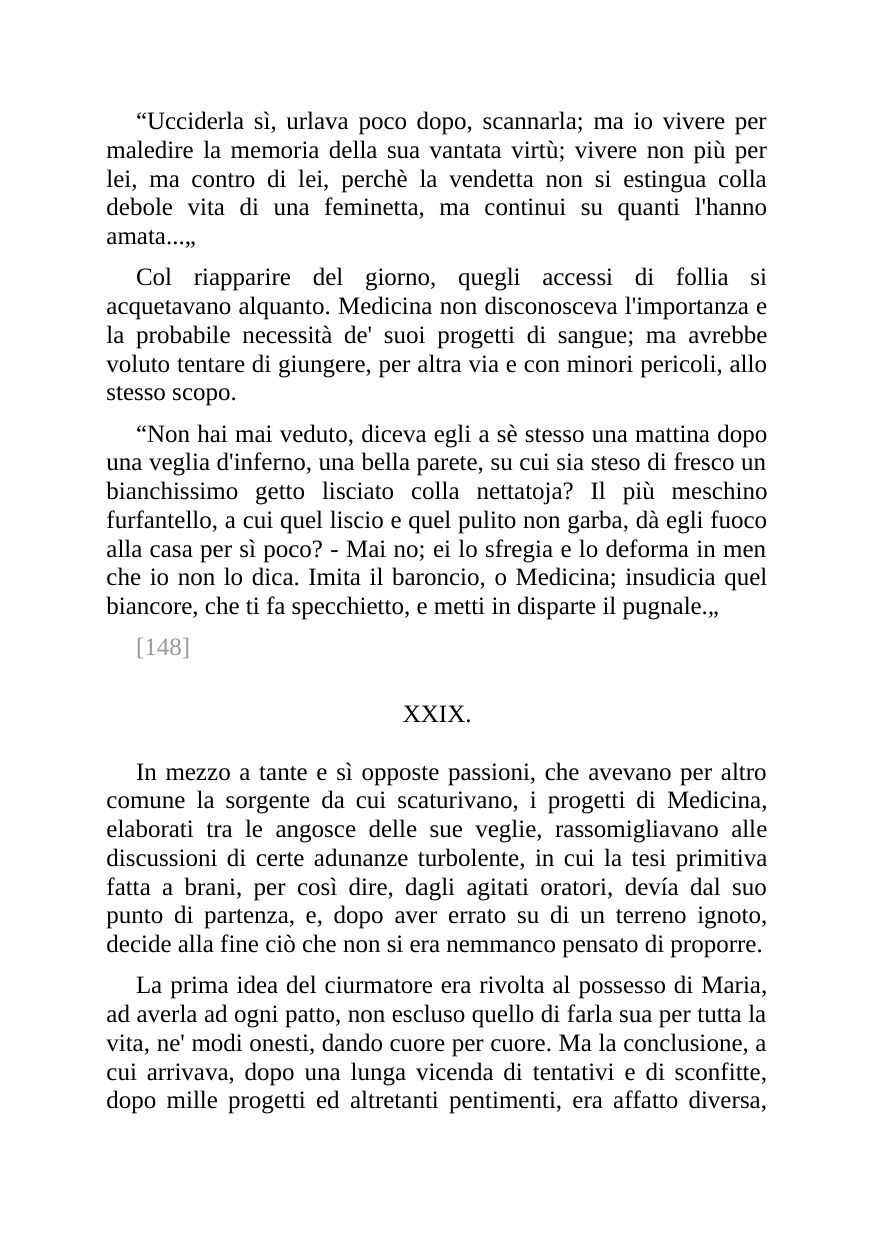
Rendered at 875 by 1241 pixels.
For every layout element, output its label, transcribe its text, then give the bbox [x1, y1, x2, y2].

text “Non hai mai veduto, diceva egli a sè stesso una mattina dopo una veglia d'inferno, una bella parete, su cui sia steso di fresco un bianchissimo getto lisciato colla nettatoja? Il più meschino furfantello, a cui quel liscio e quel pulito non garba, dà egli fuoco alla casa per sì poco? - Mai no; ei lo sfregia e lo deforma in men che io non lo dica. Imita il baroncio, o Medicina; insudicia quel biancore, che ti fa specchietto, e metti in disparte il pugnale.„ [106, 419, 768, 620]
text In mezzo a tante e sì opposte passioni, che avevano per altro comune la sorgente da cui scaturivano, i progetti di Medicina, elaborati tra le angosce delle sue veglie, rassomigliavano alle discussioni di certe adunanze turbolente, in cui la tesi primitiva fatta a brani, per così dire, dagli agitati oratori, devía dal suo punto di partenza, e, dopo aver errato su di un terreno ignoto, decide alla fine ciò che non si era nemmanco pensato di proporre. [106, 757, 768, 958]
subtitle XXIX. [106, 699, 768, 727]
text La prima idea del ciurmatore era rivolta al possesso di Maria, ad averla ad ogni patto, non escluso quello di farla sua per tutta la vita, ne' modi onesti, dando cuore per cuore. Ma la conclusione, a cui arrivava, dopo una lunga vicenda di tentativi e di sconfitte, dopo mille progetti ed altretanti pentimenti, era affatto diversa, [106, 970, 768, 1114]
text Col riapparire del giorno, quegli accessi di follia si acquetavano alquanto. Medicina non disconosceva l'importanza e la probabile necessità de' suoi progetti di sangue; ma avrebbe voluto tentare di giungere, per altra via e con minori pericoli, allo stesso scopo. [106, 262, 768, 406]
text [148] [106, 632, 768, 661]
text “Ucciderla sì, urlava poco dopo, scannarla; ma io vivere per maledire la memoria della sua vantata virtù; vivere non più per lei, ma contro di lei, perchè la vendetta non si estingua colla debole vita di una feminetta, ma continui su quanti l'hanno amata...„ [106, 106, 768, 250]
